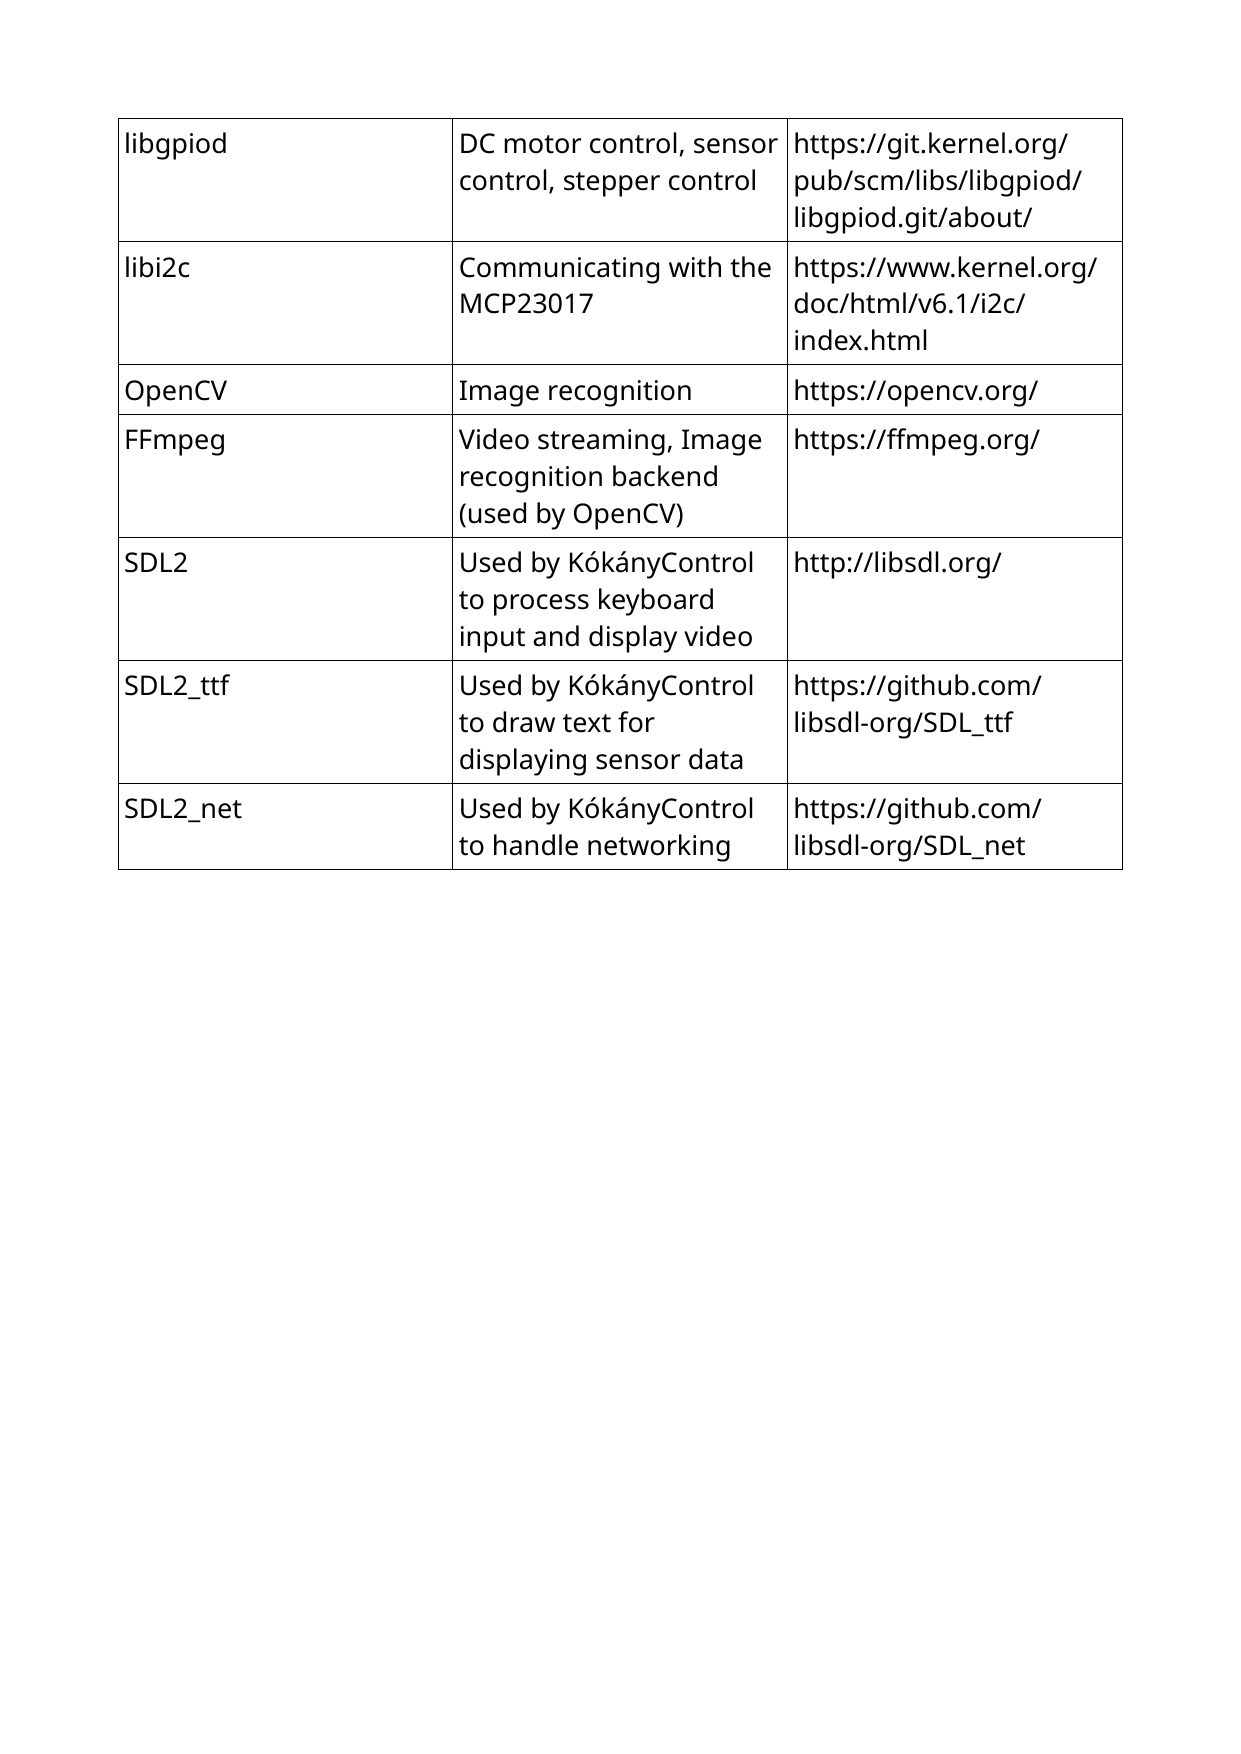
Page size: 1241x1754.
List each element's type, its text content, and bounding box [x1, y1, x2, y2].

table_cell libi2c [119, 242, 452, 364]
table_cell FFmpeg [119, 415, 452, 537]
table_cell https://github.com/libsdl-org/SDL_net [788, 784, 1122, 869]
table_cell SDL2_net [119, 784, 452, 869]
table_cell https://www.kernel.org/doc/html/v6.1/i2c/index.html [788, 242, 1122, 364]
table_cell http://libsdl.org/ [788, 538, 1122, 660]
table_cell Communicating with the MCP23017 [453, 242, 787, 364]
table_cell Video streaming, Image recognition backend (used by OpenCV) [453, 415, 787, 537]
table_cell SDL2_ttf [119, 661, 452, 783]
table_cell SDL2 [119, 538, 452, 660]
table_cell https://opencv.org/ [788, 365, 1122, 414]
table_header https://git.kernel.org/pub/scm/libs/libgpiod/libgpiod.git/about/ [788, 119, 1122, 241]
table_cell Used by KókányControl to process keyboard input and display video [453, 538, 787, 660]
table_cell https://ffmpeg.org/ [788, 415, 1122, 537]
table_cell OpenCV [119, 365, 452, 414]
table_cell Image recognition [453, 365, 787, 414]
table_header libgpiod [119, 119, 452, 241]
table_cell Used by KókányControl to handle networking [453, 784, 787, 869]
table_cell https://github.com/libsdl-org/SDL_ttf [788, 661, 1122, 783]
table_header DC motor control, sensor control, stepper control [453, 119, 787, 241]
table_cell Used by KókányControl to draw text for displaying sensor data [453, 661, 787, 783]
